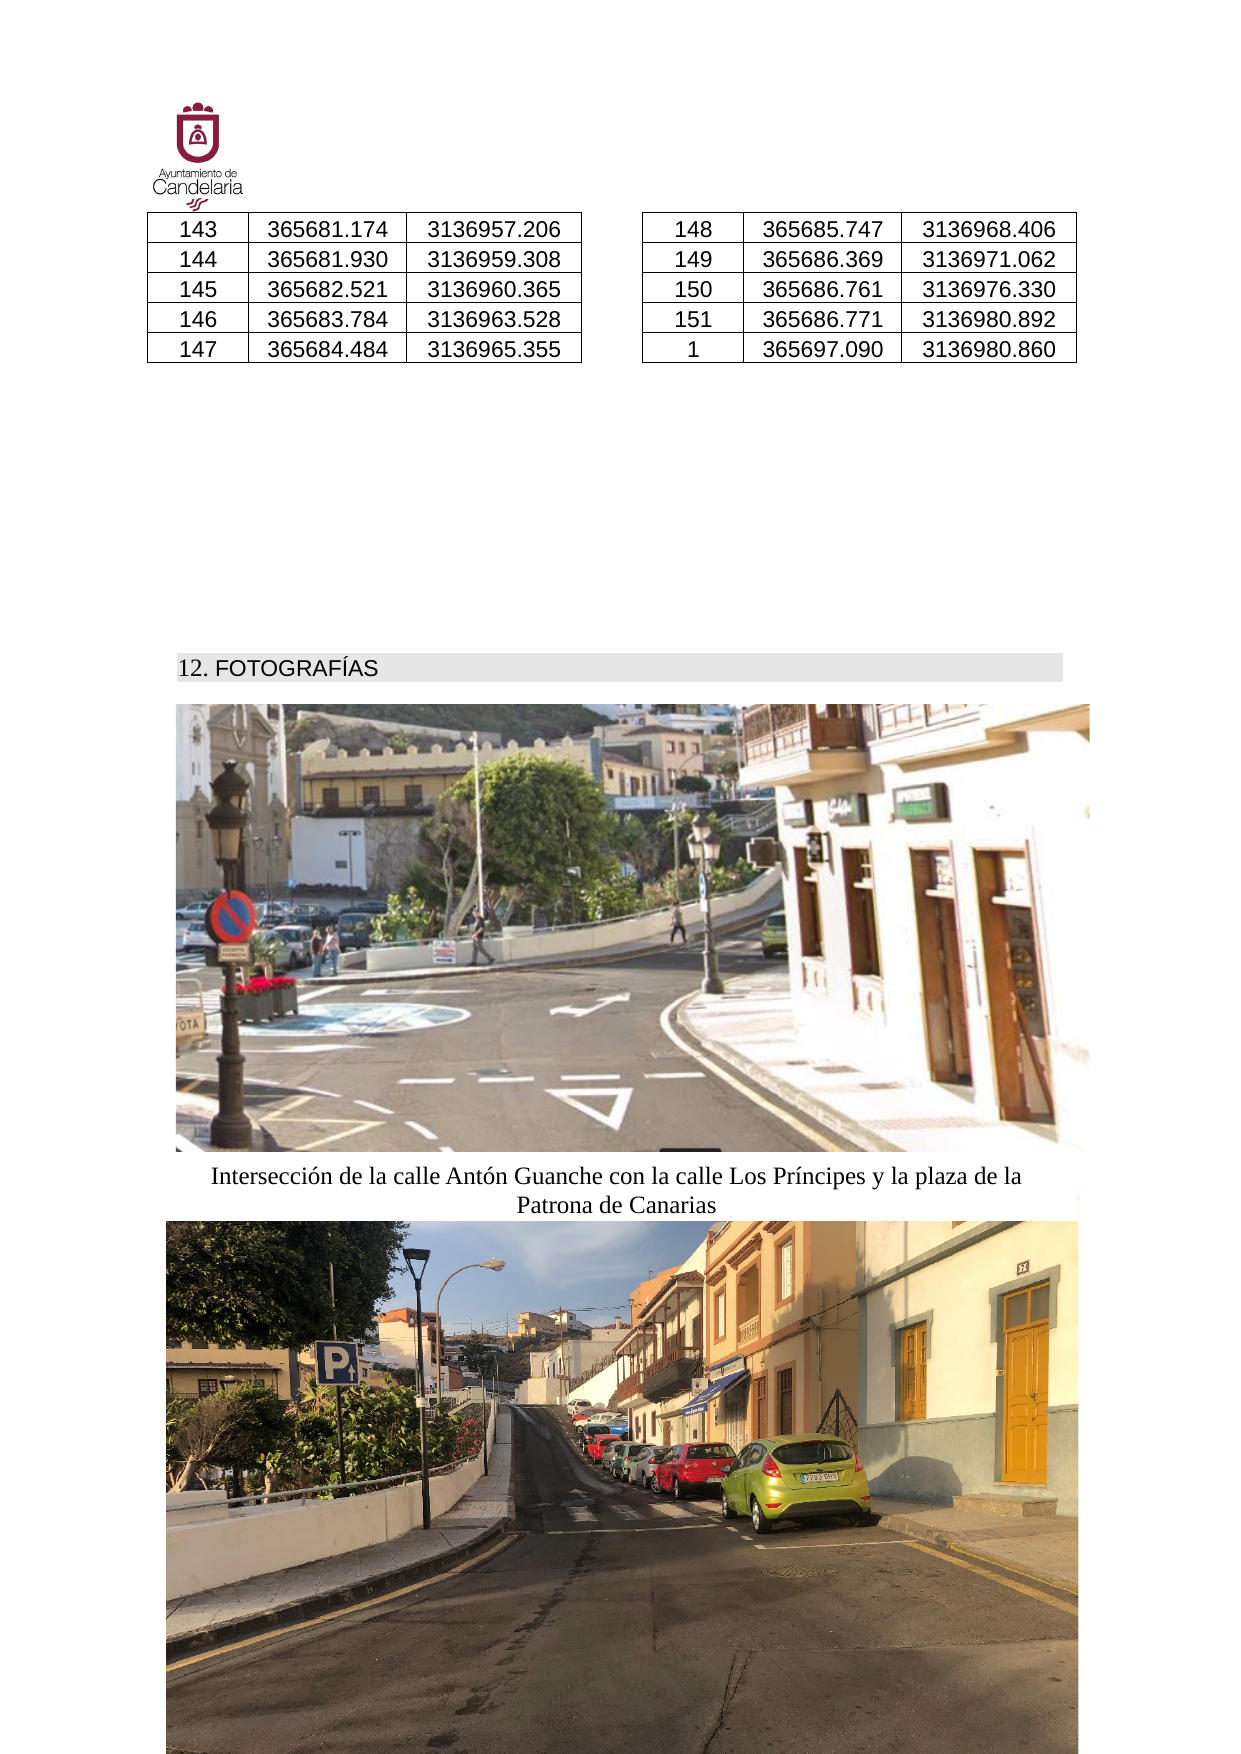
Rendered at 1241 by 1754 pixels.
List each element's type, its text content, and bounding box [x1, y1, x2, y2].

table_cell 365686.761 [744, 273, 901, 302]
list FOTOGRAFÍAS [177, 653, 1063, 682]
table_cell 151 [643, 303, 743, 332]
table_cell 3136959.308 [407, 243, 581, 272]
table_cell 365686.771 [744, 303, 901, 332]
table_cell 3136963.528 [407, 303, 581, 332]
table_cell 143 [148, 213, 248, 242]
table_cell 3136965.355 [407, 333, 581, 362]
table_cell 3136980.860 [902, 333, 1076, 362]
table_cell 365697.090 [744, 333, 901, 362]
table_cell 3136960.365 [407, 273, 581, 302]
table_cell 1 [643, 333, 743, 362]
table_cell 3136971.062 [902, 243, 1076, 272]
table_cell 150 [643, 273, 743, 302]
table_cell 3136980.892 [902, 303, 1076, 332]
table_cell 3136976.330 [902, 273, 1076, 302]
table_cell 149 [643, 243, 743, 272]
table_cell 3136968.406 [902, 213, 1076, 242]
table_cell 365686.369 [744, 243, 901, 272]
table_cell 365685.747 [744, 213, 901, 242]
table_cell 145 [148, 273, 248, 302]
table_cell 365681.174 [249, 213, 406, 242]
table_cell 365682.521 [249, 273, 406, 302]
table_cell 146 [148, 303, 248, 332]
table_cell 365683.784 [249, 303, 406, 332]
table_cell 3136957.206 [407, 213, 581, 242]
table_cell 147 [148, 333, 248, 362]
table_cell 365681.930 [249, 243, 406, 272]
table_cell 144 [148, 243, 248, 272]
text Intersección de la calle Antón Guanche con la calle Los Príncipes y la plaza de la Patrona de Canarias [170, 1161, 1063, 1214]
table_cell 365684.484 [249, 333, 406, 362]
table_cell 148 [643, 213, 743, 242]
